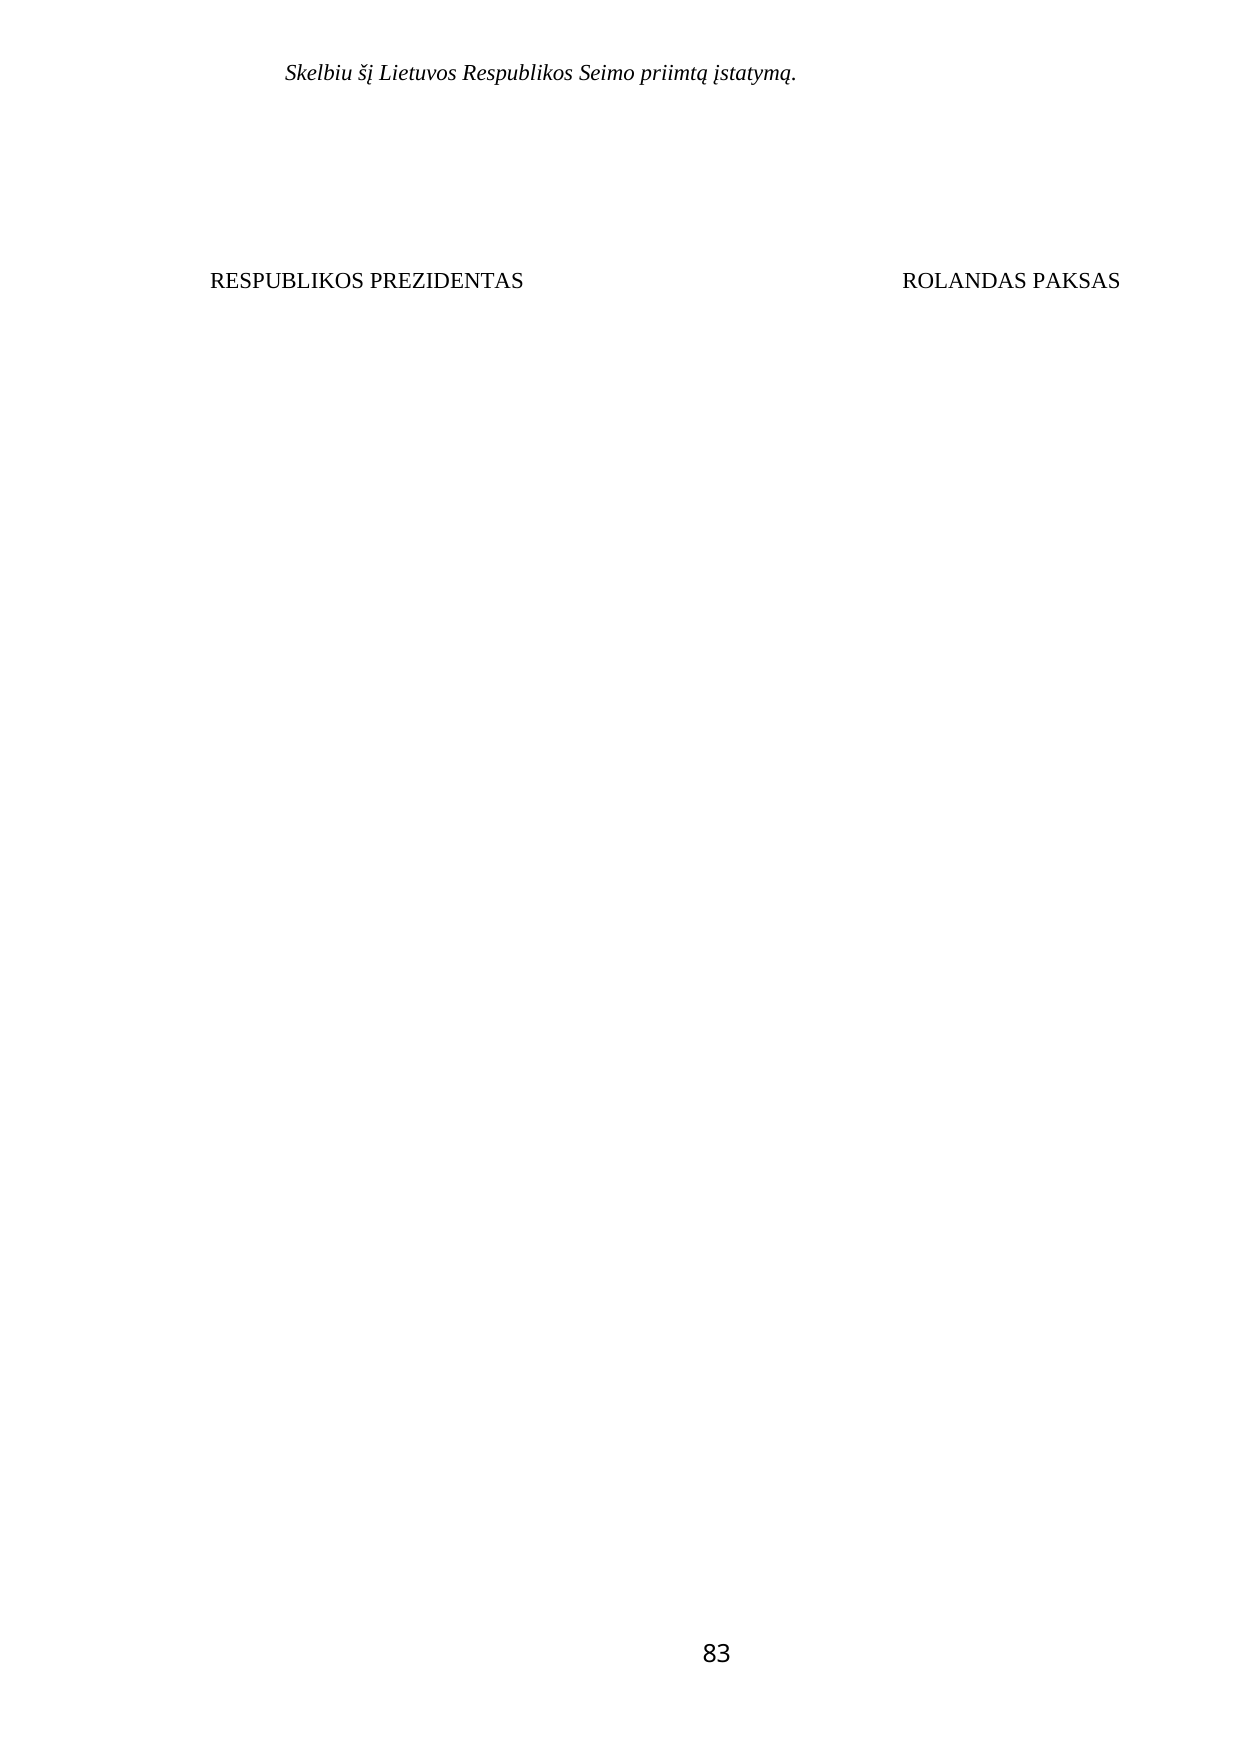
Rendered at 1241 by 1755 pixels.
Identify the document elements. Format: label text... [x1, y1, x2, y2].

text Skelbiu šį Lietuvos Respublikos Seimo priimtą įstatymą. [210, 59, 1120, 85]
text RESPUBLIKOS PREZIDENTAS ROLANDAS PAKSAS [210, 267, 1120, 293]
